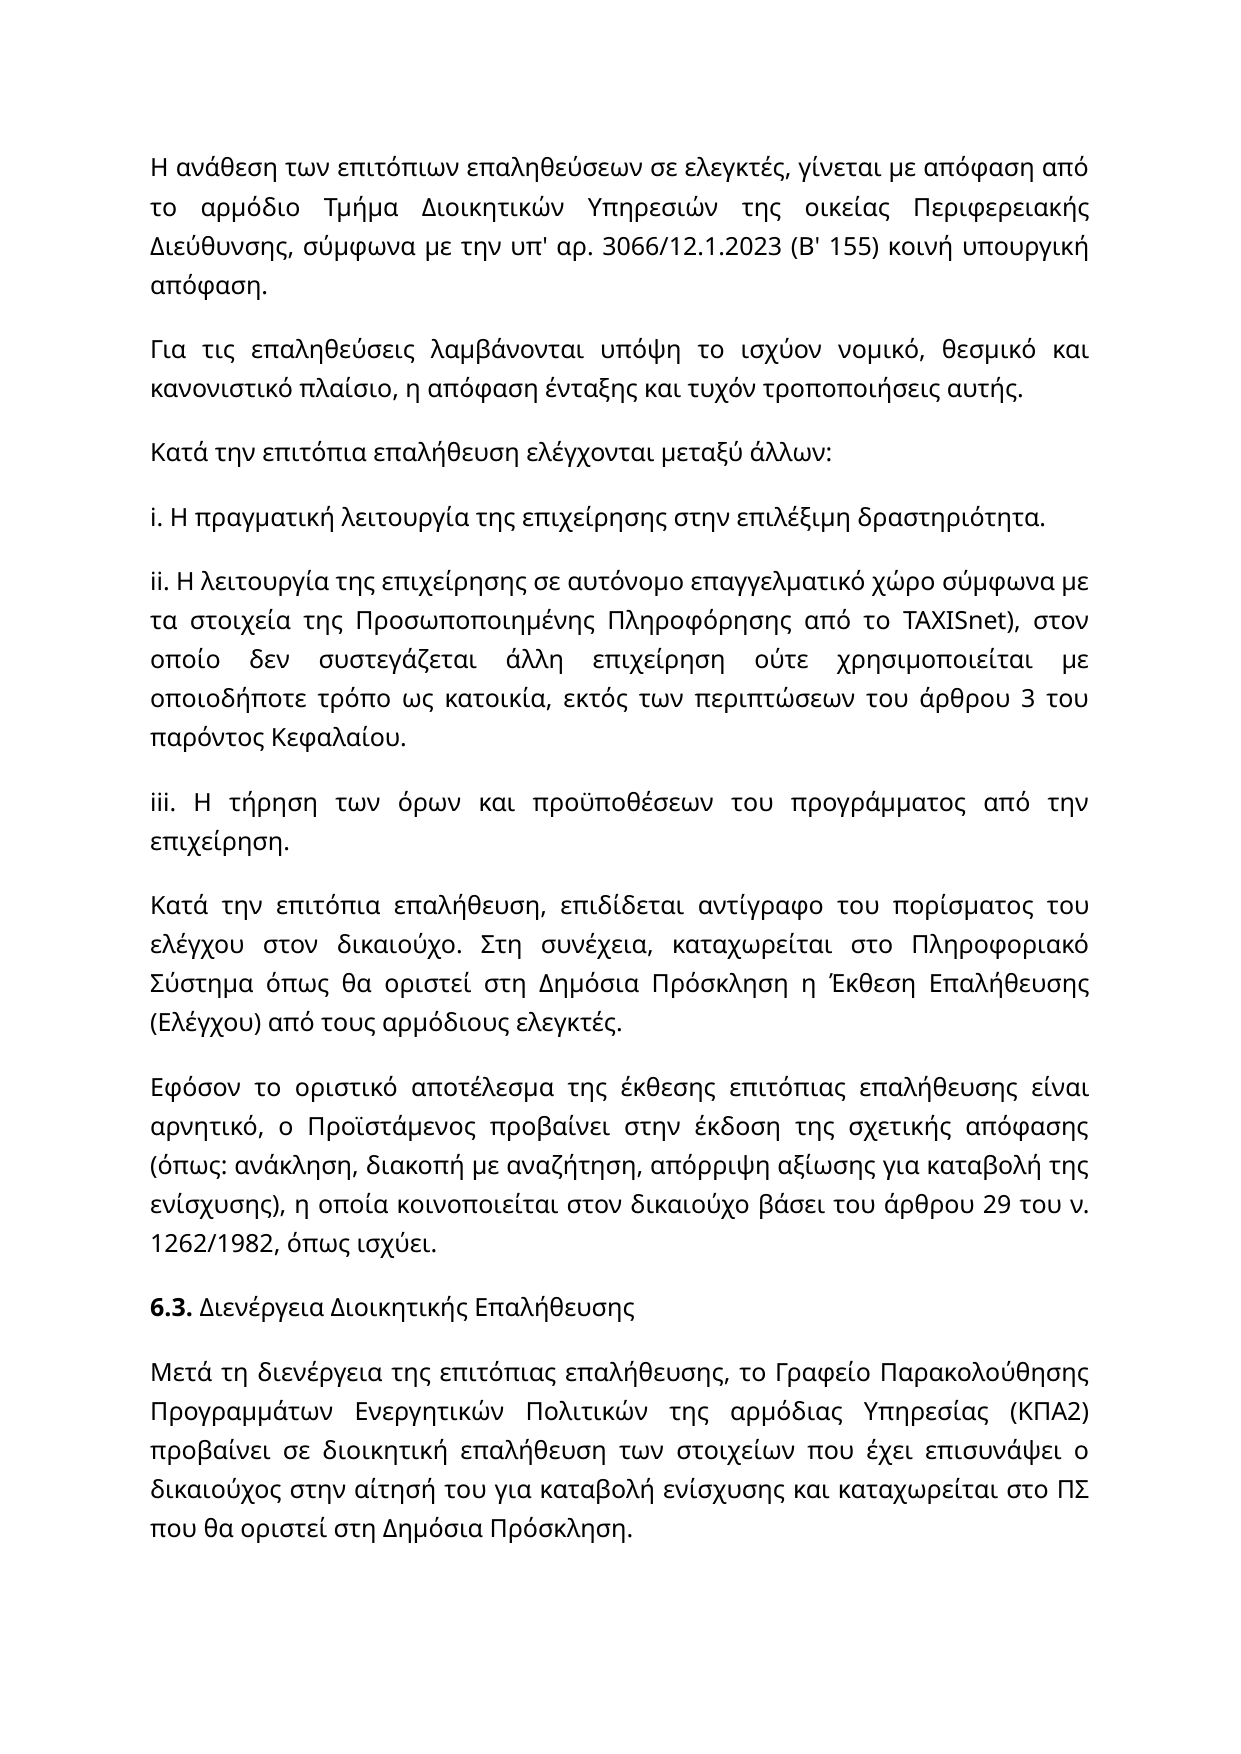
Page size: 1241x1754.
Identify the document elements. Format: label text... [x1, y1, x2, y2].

text Για τις επαληθεύσεις λαμβάνονται υπόψη το ισχύον νομικό, θεσμικό και κανονιστικό πλαίσιο, η απόφαση ένταξης και τυχόν τροποποιήσεις αυτής. [150, 332, 1090, 405]
text ii. Η λειτουργία της επιχείρησης σε αυτόνομο επαγγελματικό χώρο σύμφωνα με τα στοιχεία της Προσωποποιημένης Πληροφόρησης από το TAXISnet), στον οποίο δεν συστεγάζεται άλλη επιχείρηση ούτε χρησιμοποιείται με οποιοδήποτε τρόπο ως κατοικία, εκτός των περιπτώσεων του άρθρου 3 του παρόντος Κεφαλαίου. [150, 563, 1090, 754]
text i. Η πραγματική λειτουργία της επιχείρησης στην επιλέξιμη δραστηριότητα. [150, 499, 1090, 533]
text Εφόσον το οριστικό αποτέλεσμα της έκθεσης επιτόπιας επαλήθευσης είναι αρνητικό, ο Προϊστάμενος προβαίνει στην έκδοση της σχετικής απόφασης (όπως: ανάκληση, διακοπή με αναζήτηση, απόρριψη αξίωσης για καταβολή της ενίσχυσης), η οποία κοινοποιείται στον δικαιούχο βάσει του άρθρου 29 του ν. 1262/1982, όπως ισχύει. [150, 1069, 1090, 1260]
text 6.3. Διενέργεια Διοικητικής Επαλήθευσης [150, 1290, 1090, 1324]
text Η ανάθεση των επιτόπιων επαληθεύσεων σε ελεγκτές, γίνεται με απόφαση από το αρμόδιο Τμήμα Διοικητικών Υπηρεσιών της οικείας Περιφερειακής Διεύθυνσης, σύμφωνα με την υπ' αρ. 3066/12.1.2023 (Β' 155) κοινή υπουργική απόφαση. [150, 150, 1090, 302]
text Κατά την επιτόπια επαλήθευση ελέγχονται μεταξύ άλλων: [150, 435, 1090, 469]
text iii. Η τήρηση των όρων και προϋποθέσεων του προγράμματος από την επιχείρηση. [150, 784, 1090, 857]
text Μετά τη διενέργεια της επιτόπιας επαλήθευσης, το Γραφείο Παρακολούθησης Προγραμμάτων Ενεργητικών Πολιτικών της αρμόδιας Υπηρεσίας (ΚΠΑ2) προβαίνει σε διοικητική επαλήθευση των στοιχείων που έχει επισυνάψει ο δικαιούχος στην αίτησή του για καταβολή ενίσχυσης και καταχωρείται στο ΠΣ που θα οριστεί στη Δημόσια Πρόσκληση. [150, 1354, 1090, 1545]
text Κατά την επιτόπια επαλήθευση, επιδίδεται αντίγραφο του πορίσματος του ελέγχου στον δικαιούχο. Στη συνέχεια, καταχωρείται στο Πληροφοριακό Σύστημα όπως θα οριστεί στη Δημόσια Πρόσκληση η Έκθεση Επαλήθευσης (Ελέγχου) από τους αρμόδιους ελεγκτές. [150, 887, 1090, 1039]
